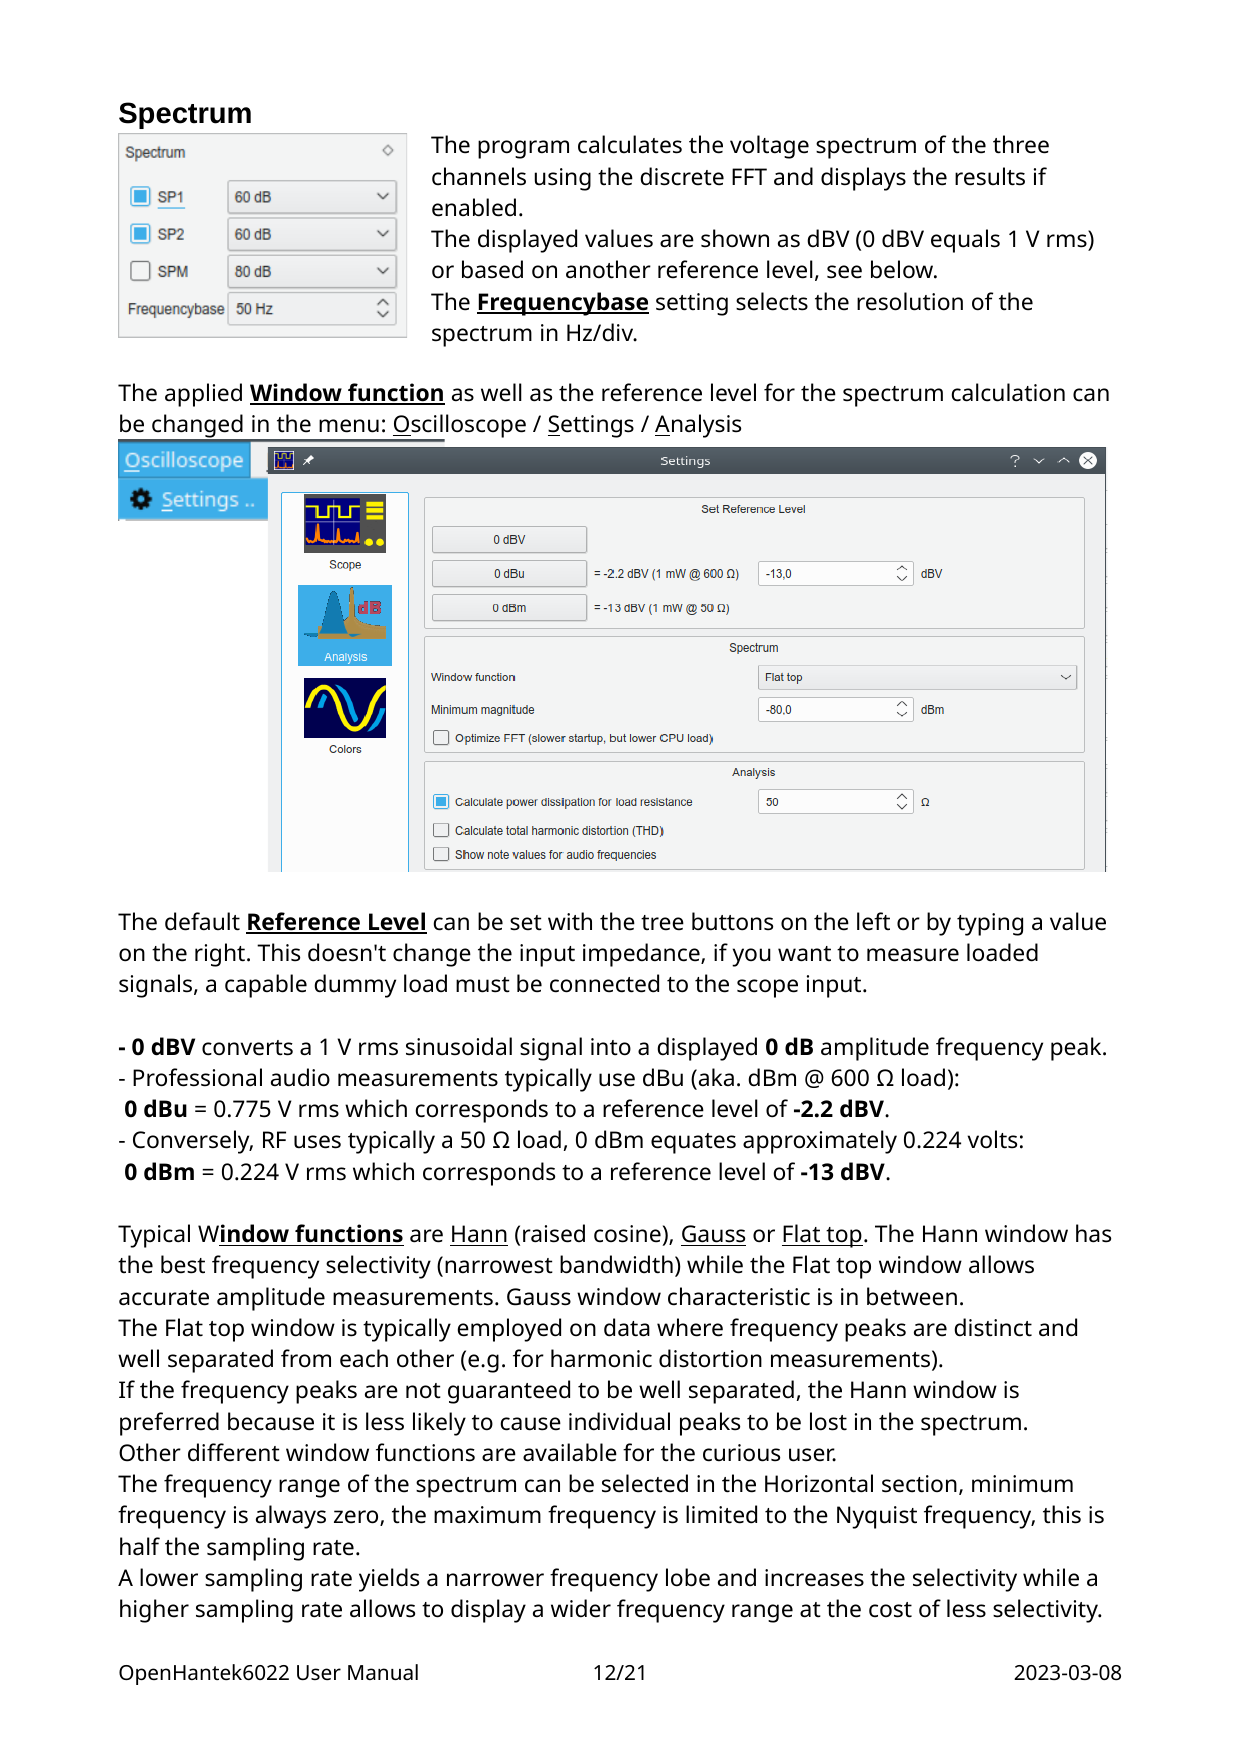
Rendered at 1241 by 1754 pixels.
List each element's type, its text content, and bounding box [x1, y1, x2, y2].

text Typical Window functions are Hann (raised cosine), Gauss or Flat top. The Hann window has the best frequency selectivity (narrowest bandwidth) while the Flat top window allows accurate amplitude measurements. Gauss window characteristic is in between. [118, 1218, 1122, 1312]
text The displayed values are shown as dBV (0 dBV equals 1 V rms) or based on another reference level, see below. The Frequencybase setting selects the resolution of the spectrum in Hz/div. [118, 223, 1122, 348]
text - 0 dBV converts a 1 V rms sinusoidal signal into a displayed 0 dB amplitude frequency peak. - Professional audio measurements typically use dBu (aka. dBm @ 600 Ω load): 0 dBu = 0.775 V rms which corresponds to a reference level of -2.2 dBV. - Conversely, RF uses typically a 50 Ω load, 0 dBm equates approximately 0.224 volts: 0 dBm = 0.224 V rms which corresponds to a reference level of -13 dBV. [118, 1031, 1122, 1187]
text The Flat top window is typically employed on data where frequency peaks are distinct and well separated from each other (e.g. for harmonic distortion measurements). [118, 1312, 1122, 1374]
subtitle Spectrum [118, 96, 1122, 129]
text The applied Window function as well as the reference level for the spectrum calculation can be changed in the menu: Oscilloscope / Settings / Analysis [118, 377, 1122, 439]
text The program calculates the voltage spectrum of the three channels using the discrete FFT and displays the results if enabled. [118, 129, 1122, 223]
picture [118, 439, 1108, 872]
text If the frequency peaks are not guaranteed to be well separated, the Hann window is preferred because it is less likely to cause individual peaks to be lost in the spectrum. [118, 1374, 1122, 1437]
text Other different window functions are available for the curious user. [118, 1437, 1122, 1468]
picture [118, 133, 408, 338]
text A lower sampling rate yields a narrower frequency lobe and increases the selectivity while a higher sampling rate allows to display a wider frequency range at the cost of less selectivity. [118, 1562, 1122, 1624]
text The default Reference Level can be set with the tree buttons on the left or by typing a value on the right. This doesn't change the input impedance, if you want to measure loaded signals, a capable dummy load must be connected to the scope input. [118, 906, 1122, 999]
text The frequency range of the spectrum can be selected in the Horizontal section, minimum frequency is always zero, the maximum frequency is limited to the Nyquist frequency, this is half the sampling rate. [118, 1468, 1122, 1562]
